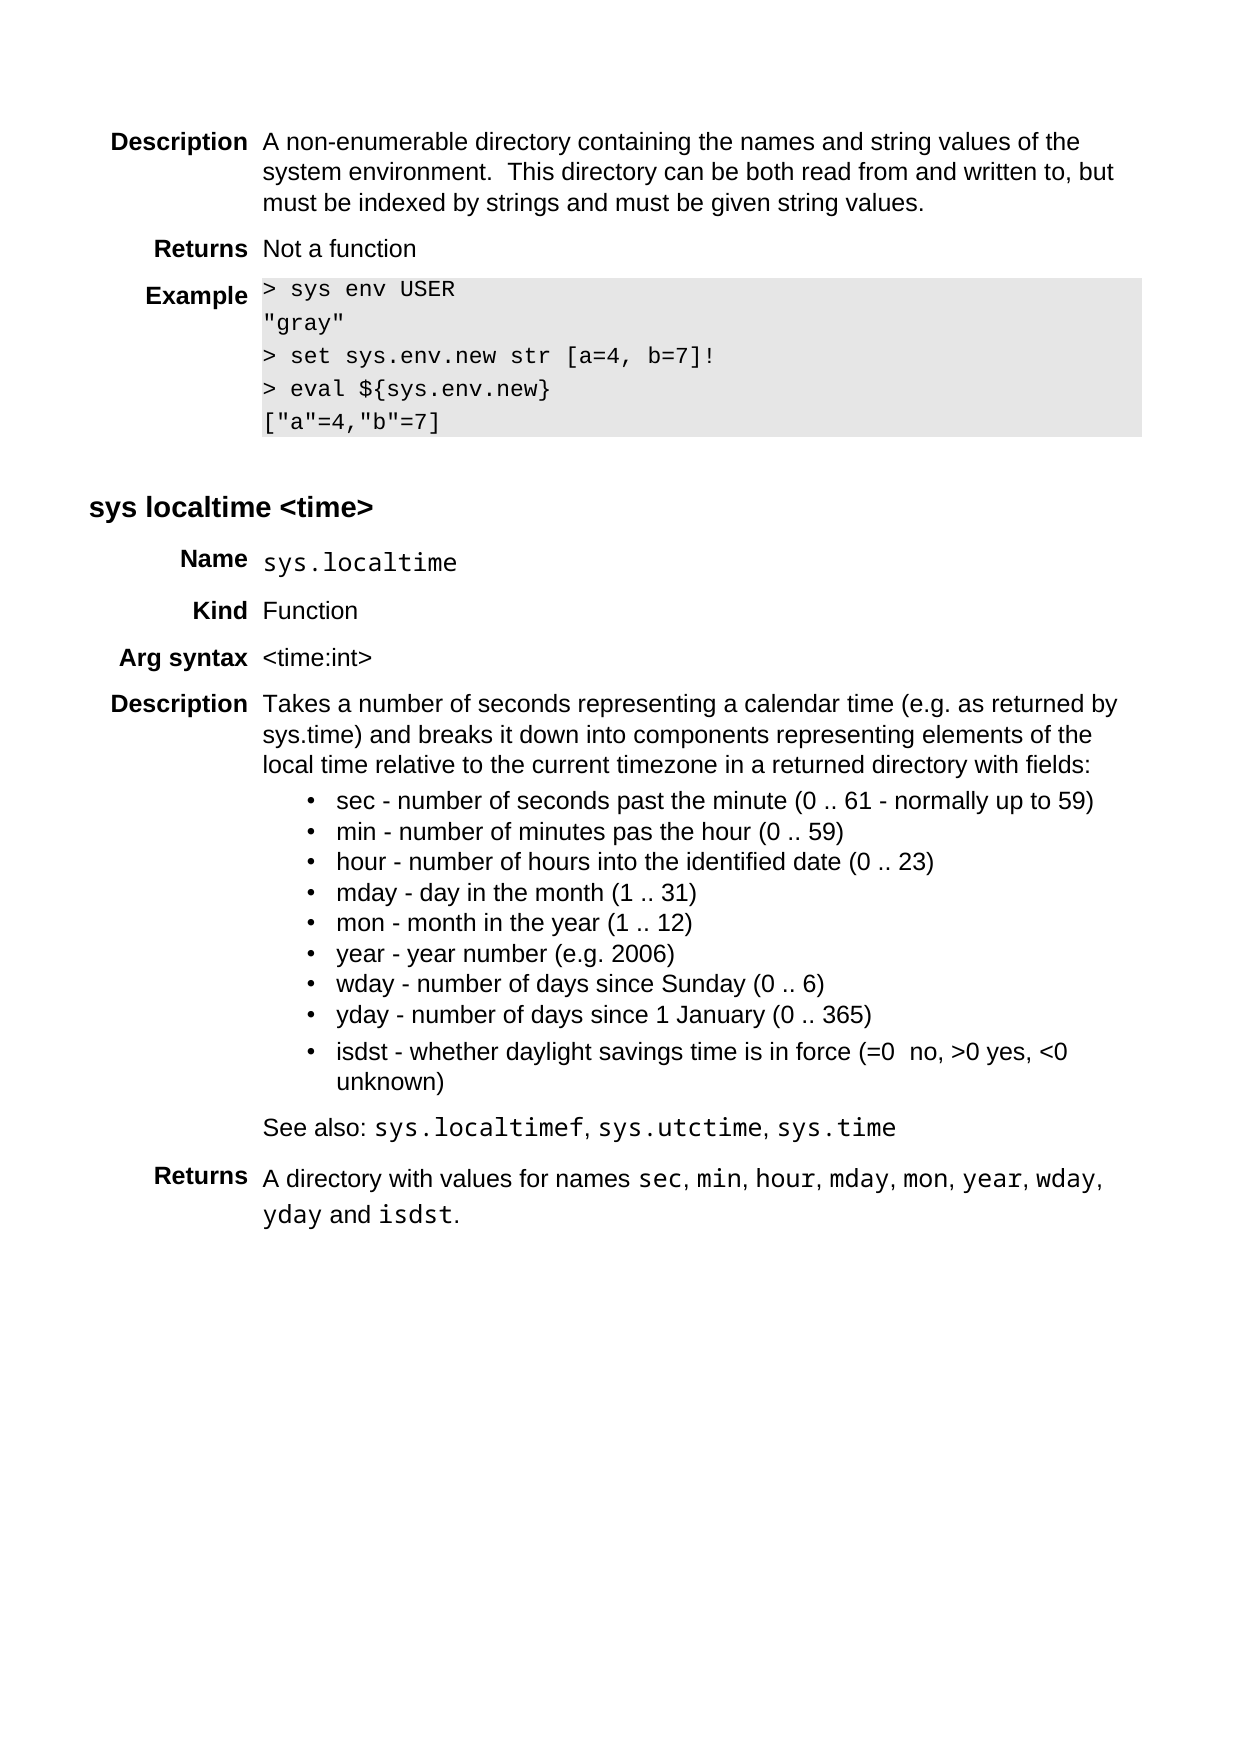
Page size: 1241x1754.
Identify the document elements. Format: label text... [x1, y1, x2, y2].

table_cell Takes a number of seconds representing a calendar time (e.g. as returned by sys.time) and breaks it down into components representing elements of the local time relative to the current timezone in a returned directory with fields: sec - number of seconds past the minute (0 .. 61 - normally up to 59) min - number of minutes pas the hour (0 .. 59) hour - number of hours into the identified date (0 .. 23) mday - day in the month (1 .. 31) mon - month in the year (1 .. 12) year - year number (e.g. 2006) wday - number of days since Sunday (0 .. 6) yday - number of days since 1 January (0 .. 365) isdst - whether daylight savings time is in force (=0 no, >0 yes, <0 unknown) See also: sys.localtimef, sys.utctime, sys.time [260, 680, 1145, 1152]
table_cell Kind [89, 588, 259, 634]
table_cell Returns [89, 225, 259, 272]
table_cell A non-enumerable directory containing the names and string values of the system environment. This directory can be both read from and written to, but must be indexed by strings and must be given string values. [260, 118, 1145, 225]
table_cell Arg syntax [89, 634, 259, 680]
table_cell Returns [89, 1152, 259, 1240]
subtitle sys localtime <time> [88, 490, 1145, 523]
table_cell > sys env USER "gray" > set sys.env.new str [a=4, b=7]! > eval ${sys.env.new} ["a"=4,"b"=7] [260, 272, 1145, 442]
table_header Name [89, 536, 259, 587]
table_cell Example [89, 272, 259, 442]
table_cell <time:int> [260, 634, 1145, 680]
table_cell Function [260, 588, 1145, 634]
table_cell A directory with values for names sec, min, hour, mday, mon, year, wday, yday and isdst. [260, 1152, 1145, 1240]
table_cell Not a function [260, 225, 1145, 272]
table_cell Description [89, 680, 259, 1152]
table_cell Description [89, 118, 259, 225]
table_header sys.localtime [260, 536, 1145, 587]
